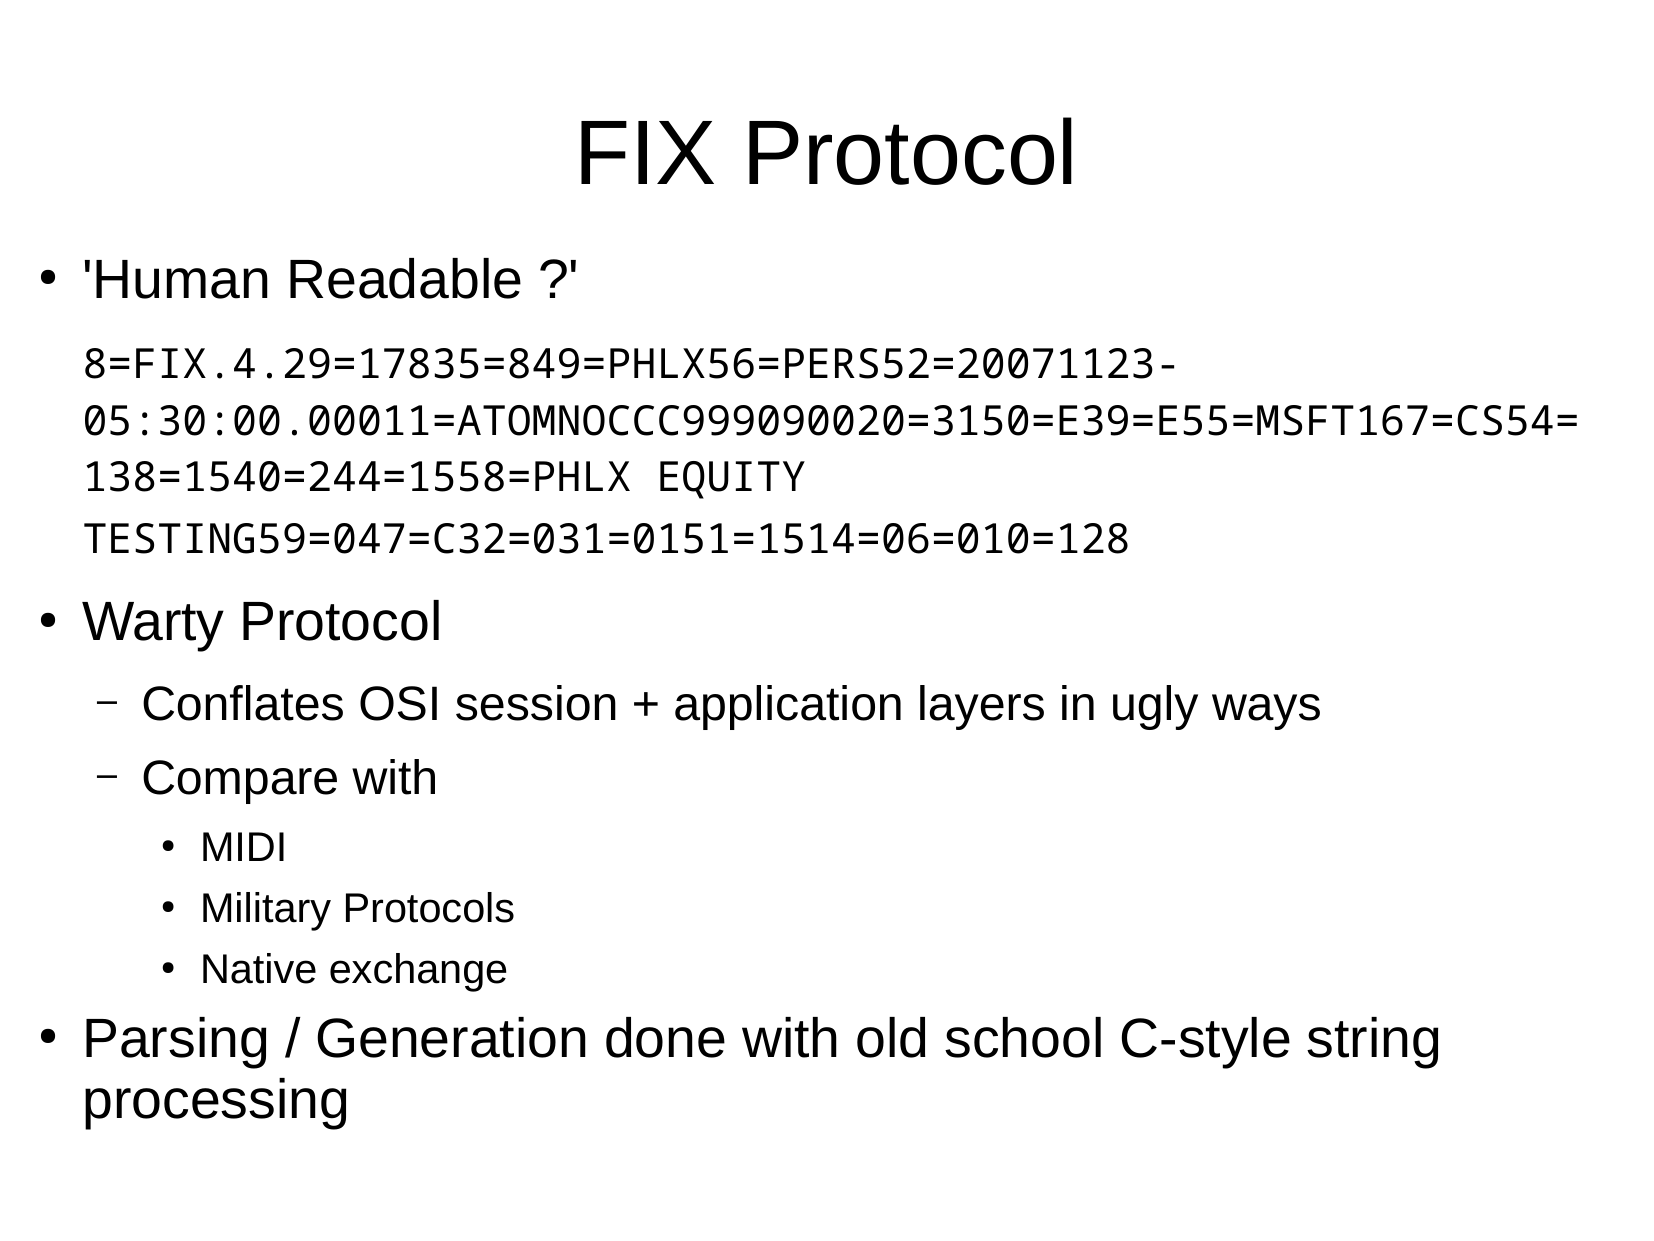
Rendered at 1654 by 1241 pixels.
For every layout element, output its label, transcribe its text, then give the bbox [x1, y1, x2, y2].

list 'Human Readable ?' 8=FIX.4.29=17835=849=PHLX56=PERS52=20071123-05:30:00.00011=ATOMNOCCC999090020=3150=E39=E55=MSFT167=CS54=138=1540=244=1558=PHLX EQUITY TESTING59=047=C32=031=0151=1514=06=010=128 Warty Protocol Conflates OSI session + application layers in ugly ways Compare with MIDI Military Protocols Native exchange Parsing / Generation done with old school C-style string processing [23, 248, 1607, 1134]
title FIX Protocol [82, 49, 1571, 248]
